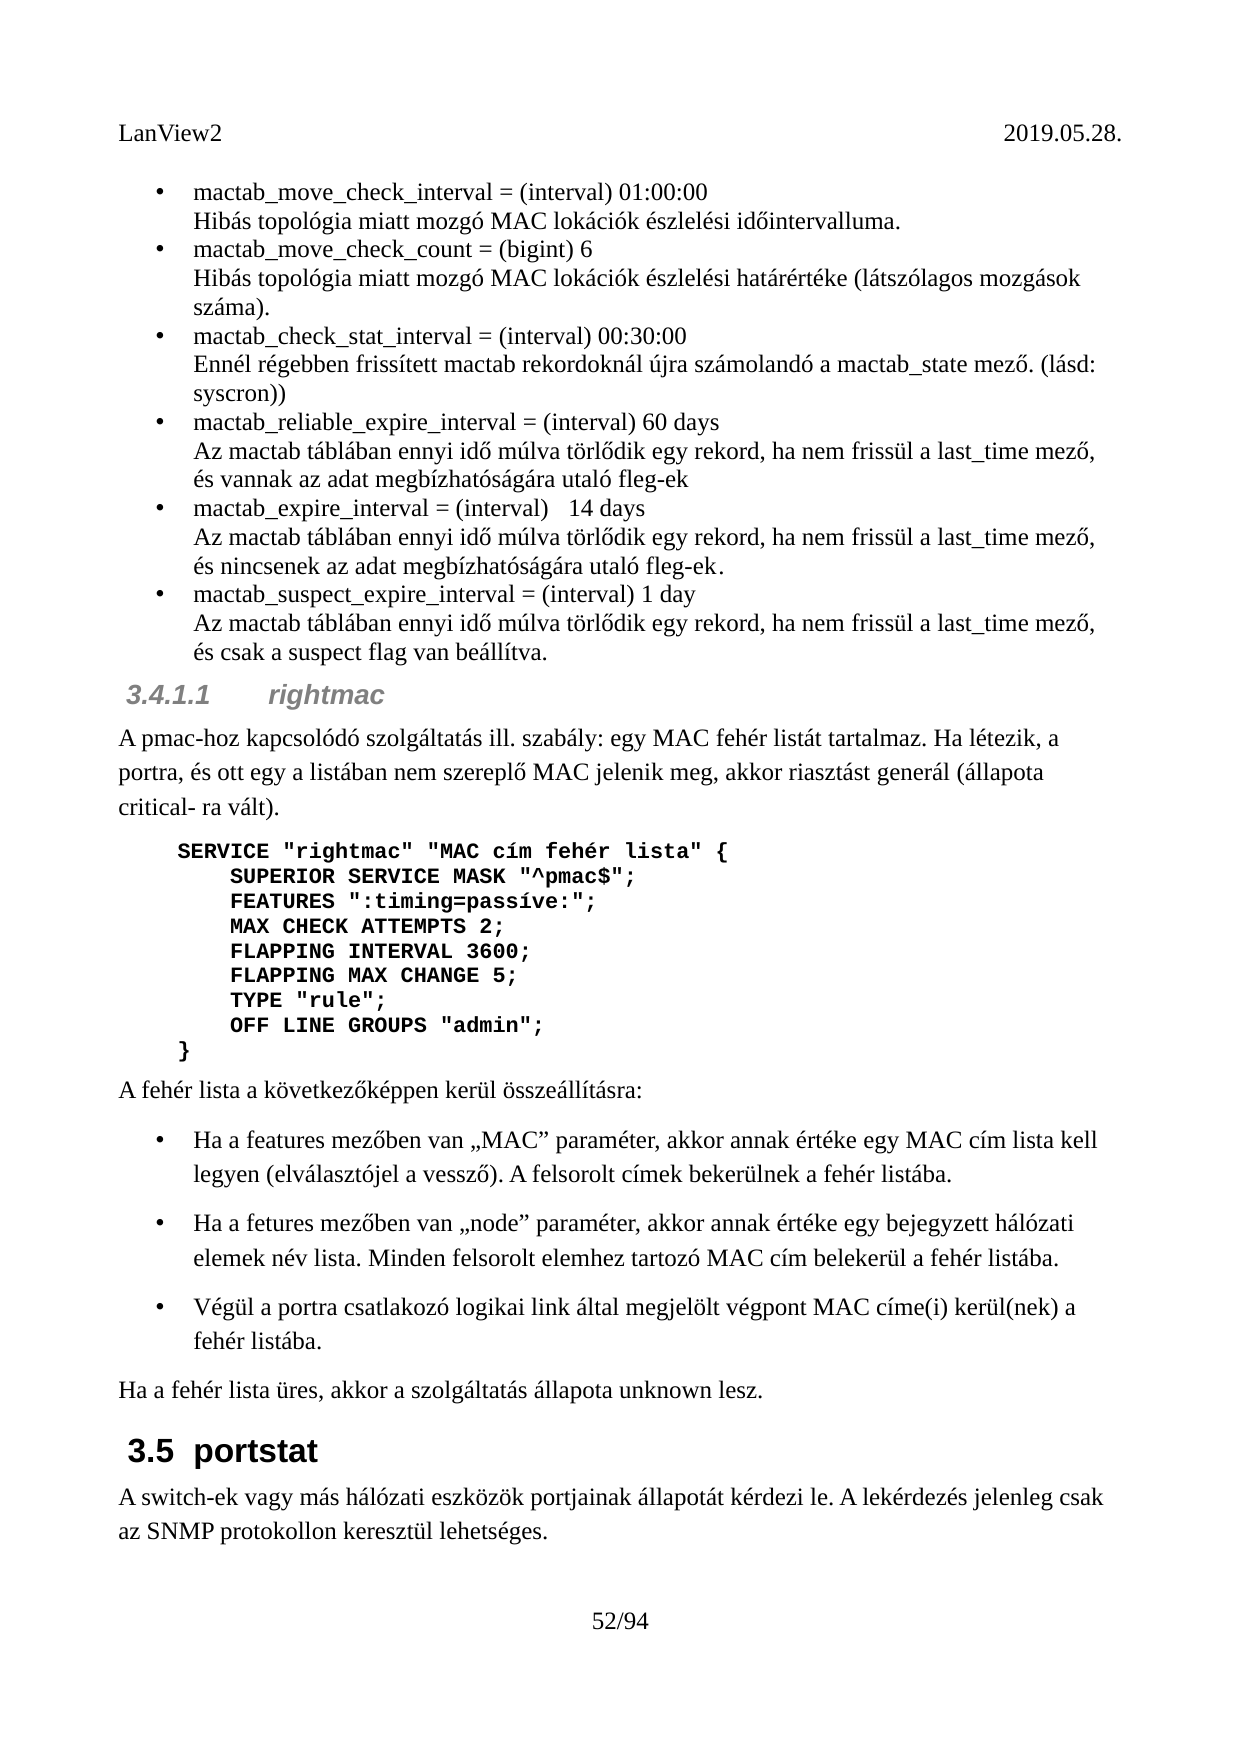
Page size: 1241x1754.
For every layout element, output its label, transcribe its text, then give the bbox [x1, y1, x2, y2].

list Végül a portra csatlakozó logikai link által megjelölt végpont MAC címe(i) kerül(nek) a fehér listába. [156, 1292, 1122, 1355]
subtitle rightmac [118, 678, 1122, 710]
list mactab_move_check_interval = (interval) 01:00:00 Hibás topológia miatt mozgó MAC lokációk észlelési időintervalluma. [156, 177, 1122, 234]
text A pmac-hoz kapcsolódó szolgáltatás ill. szabály: egy MAC fehér listát tartalmaz. Ha létezik, a portra, és ott egy a listában nem szereplő MAC jelenik meg, akkor riasztást generál (állapota critical- ra vált). [118, 723, 1122, 820]
list mactab_reliable_expire_interval = (interval) 60 days Az mactab táblában ennyi idő múlva törlődik egy rekord, ha nem frissül a last_time mező, és vannak az adat megbízhatóságára utaló fleg-ek [156, 407, 1122, 493]
list Ha a features mezőben van „MAC” paraméter, akkor annak értéke egy MAC cím lista kell legyen (elválasztójel a vessző). A felsorolt címek bekerülnek a fehér listába. [156, 1125, 1122, 1188]
text A fehér lista a következőképpen kerül összeállításra: [118, 1076, 1122, 1104]
subtitle portstat [118, 1431, 1122, 1469]
list mactab_move_check_count = (bigint) 6 Hibás topológia miatt mozgó MAC lokációk észlelési határértéke (látszólagos mozgások száma). [156, 234, 1122, 321]
text Ha a fehér lista üres, akkor a szolgáltatás állapota unknown lesz. [118, 1375, 1122, 1404]
list mactab_expire_interval = (interval) 14 days Az mactab táblában ennyi idő múlva törlődik egy rekord, ha nem frissül a last_time mező, és nincsenek az adat megbízhatóságára utaló fleg-ek . [156, 493, 1122, 579]
list Ha a fetures mezőben van „node” paraméter, akkor annak értéke egy bejegyzett hálózati elemek név lista. Minden felsorolt elemhez tartozó MAC cím belekerül a fehér listába. [156, 1208, 1122, 1271]
text A switch-ek vagy más hálózati eszközök portjainak állapotát kérdezi le. A lekérdezés jelenleg csak az SNMP protokollon keresztül lehetséges. [118, 1482, 1122, 1545]
list mactab_suspect_expire_interval = (interval) 1 day Az mactab táblában ennyi idő múlva törlődik egy rekord, ha nem frissül a last_time mező, és csak a suspect flag van beállítva. [156, 579, 1122, 666]
text SERVICE "rightmac" "MAC cím fehér lista" { SUPERIOR SERVICE MASK "^pmac$"; FEATURES ":timing=passíve:"; MAX CHECK ATTEMPTS 2; FLAPPING INTERVAL 3600; FLAPPING MAX CHANGE 5; TYPE "rule"; OFF LINE GROUPS "admin"; } [177, 841, 1122, 1064]
list mactab_check_stat_interval = (interval) 00:30:00 Ennél régebben frissített mactab rekordoknál újra számolandó a mactab_state mező. (lásd: syscron)) [156, 321, 1122, 407]
